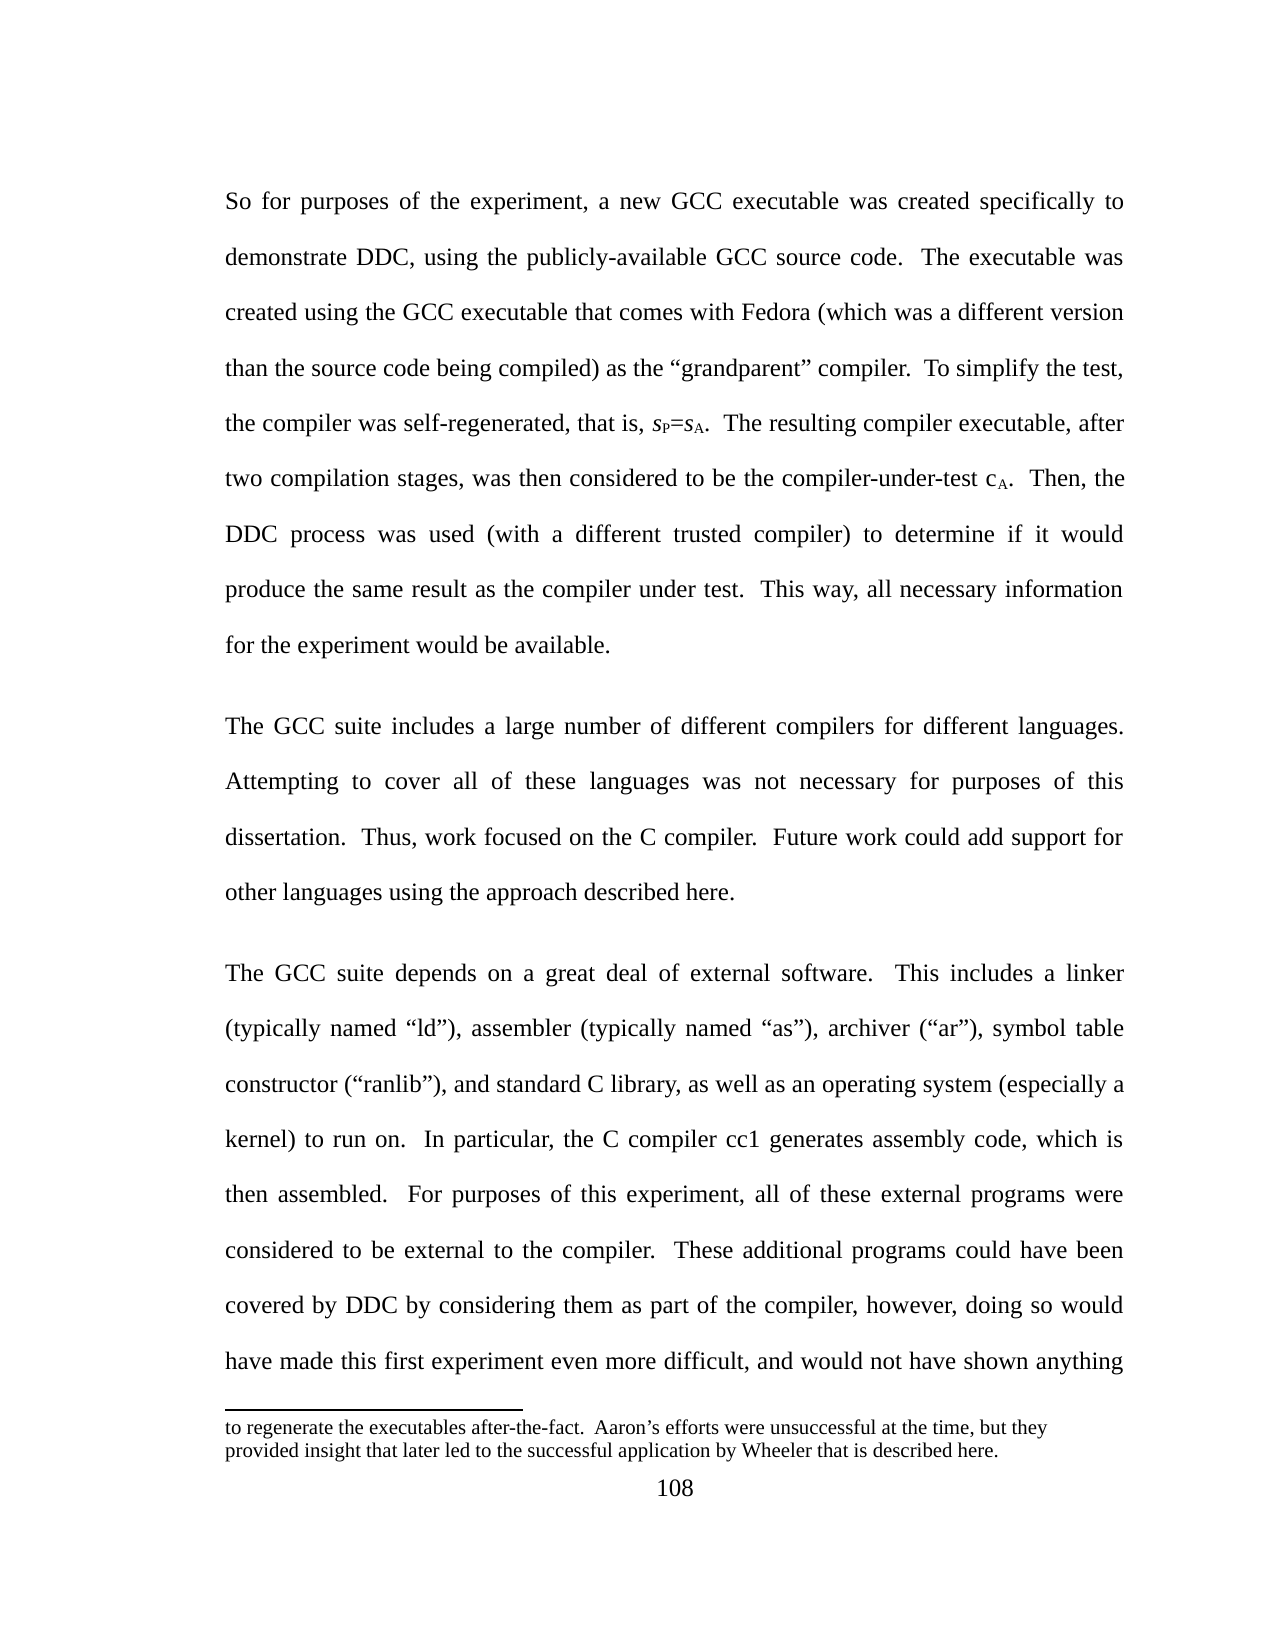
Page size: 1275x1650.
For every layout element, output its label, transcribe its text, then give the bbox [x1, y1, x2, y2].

text The GCC suite depends on a great deal of external software. This includes a linker (typically named “ld”), assembler (typically named “as”), archiver (“ar”), symbol table constructor (“ranlib”), and standard C library, as well as an operating system (especially a kernel) to run on. In particular, the C compiler cc1 generates assembly code, which is then assembled. For purposes of this experiment, all of these external programs were considered to be external to the compiler. These additional programs could have been covered by DDC by considering them as part of the compiler, however, doing so would have made this first experiment even more difficult, and would not have shown anything [225, 959, 1125, 1374]
text So for purposes of the experiment, a new GCC executable was created specifically to demonstrate DDC, using the publicly-available GCC source code. The executable was created using the GCC executable that comes with Fedora (which was a different version than the source code being compiled) as the “grandparent” compiler. To simplify the test, the compiler was self-regenerated, that is, sP=sA. The resulting compiler executable, after two compilation stages, was then considered to be the compiler-under-test cA. Then, the DDC process was used (with a different trusted compiler) to determine if it would produce the same result as the compiler under test. This way, all necessary information for the experiment would be available. [225, 187, 1125, 658]
text The GCC suite includes a large number of different compilers for different languages. Attempting to cover all of these languages was not necessary for purposes of this dissertation. Thus, work focused on the C compiler. Future work could add support for other languages using the approach described here. [225, 712, 1125, 906]
text to regenerate the executables after-the-fact. Aaron’s efforts were unsuccessful at the time, but they provided insight that later led to the successful application by Wheeler that is described here. [225, 1416, 1125, 1462]
